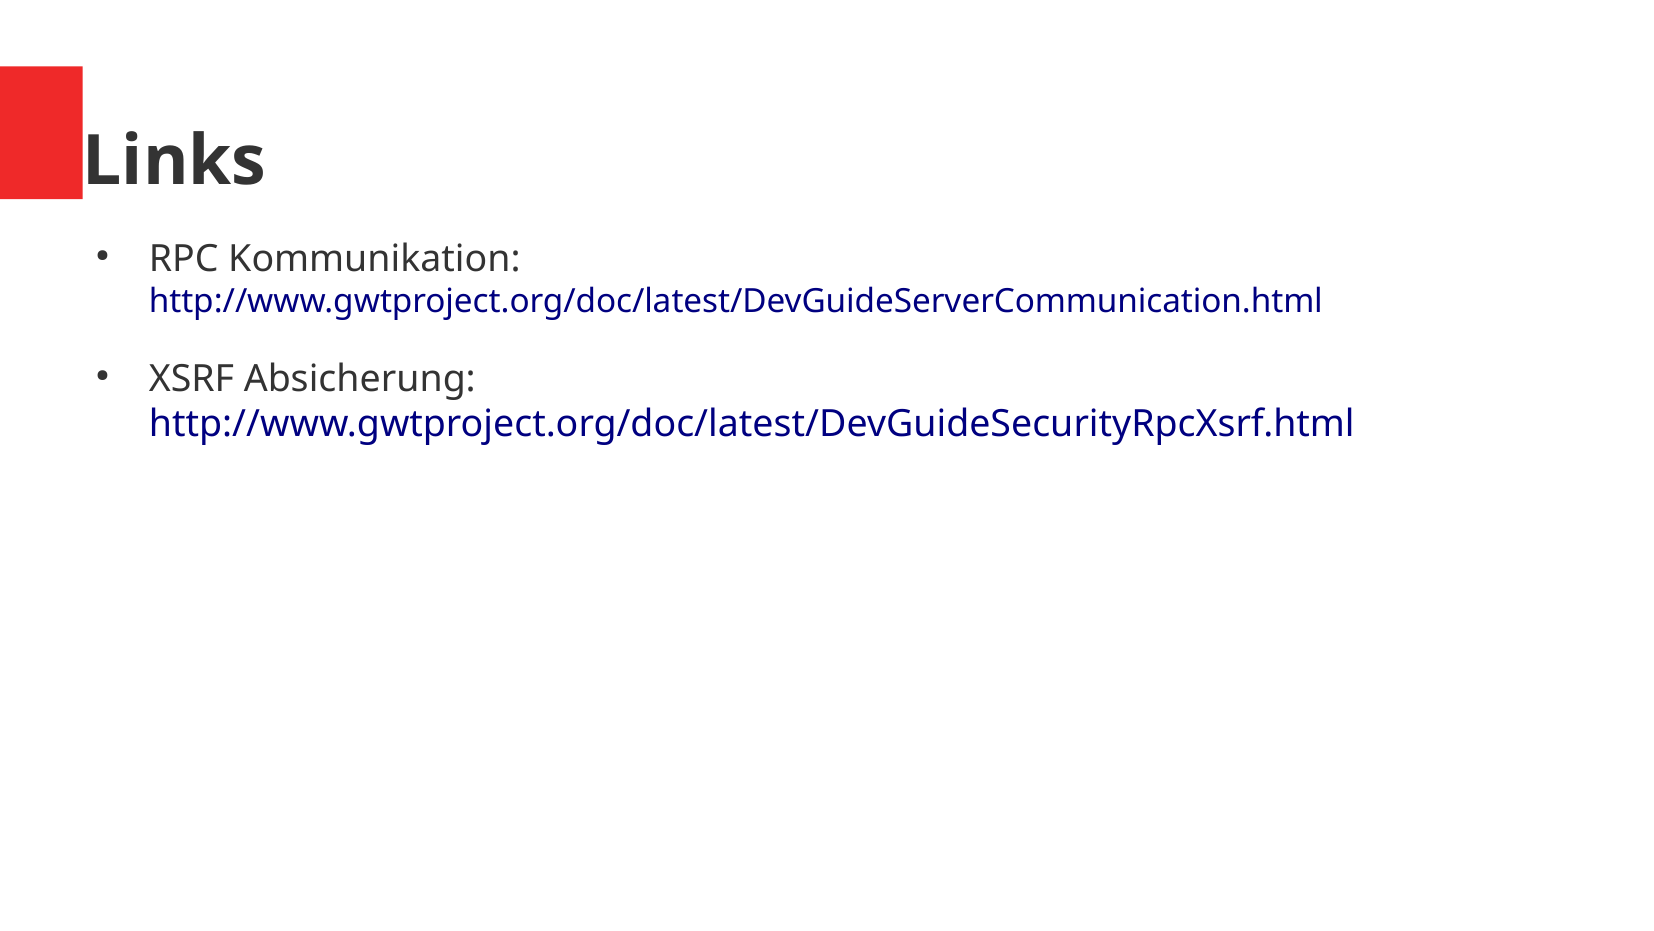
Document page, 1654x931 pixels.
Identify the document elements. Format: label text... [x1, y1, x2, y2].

list RPC Kommunikation: http://www.gwtproject.org/doc/latest/DevGuideServerCommunication.html XSRF Absicherung: http://www.gwtproject.org/doc/latest/DevGuideSecurityRpcXsrf.html [78, 234, 1498, 815]
title Links [82, 33, 1571, 196]
